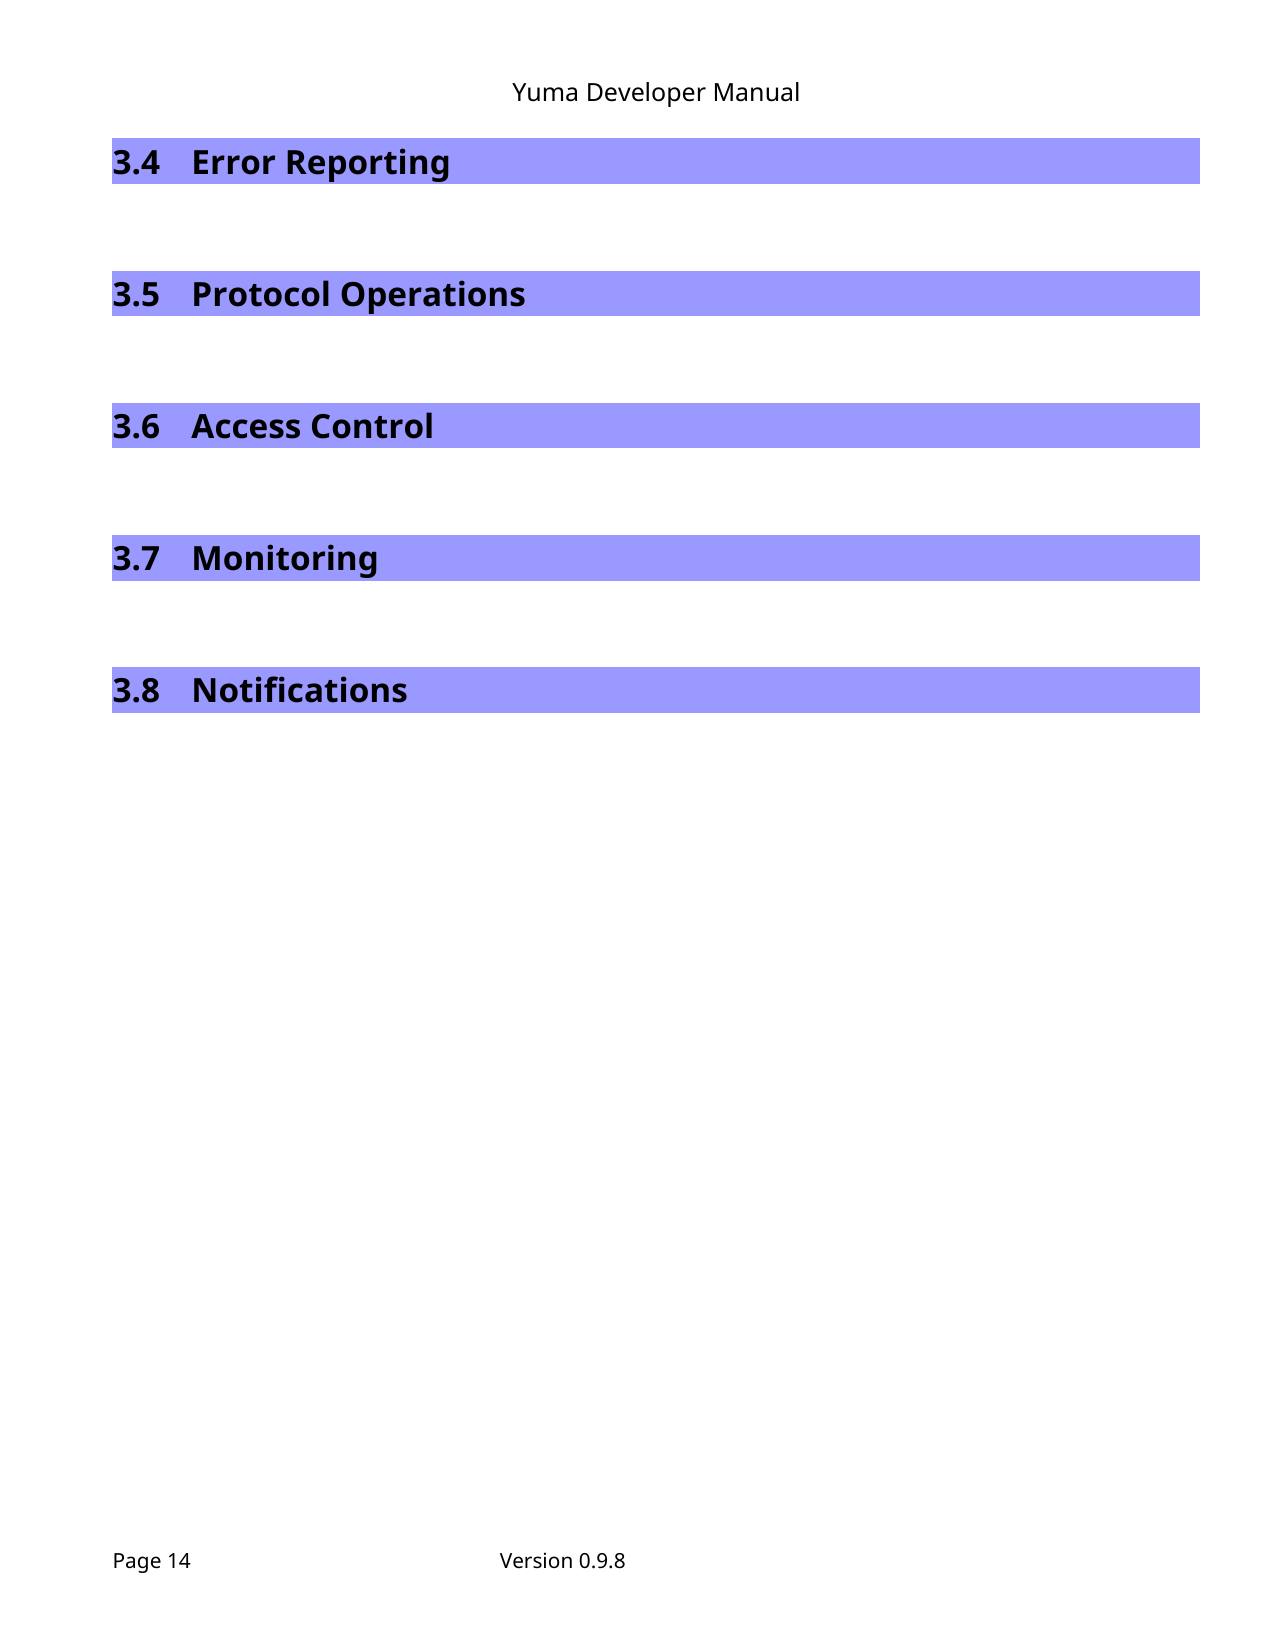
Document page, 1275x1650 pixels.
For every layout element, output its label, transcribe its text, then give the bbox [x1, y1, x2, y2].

subtitle Access Control [112, 403, 1200, 448]
subtitle Monitoring [112, 535, 1200, 581]
subtitle Error Reporting [112, 138, 1200, 184]
subtitle Protocol Operations [112, 271, 1200, 316]
subtitle Notifications [112, 667, 1200, 713]
